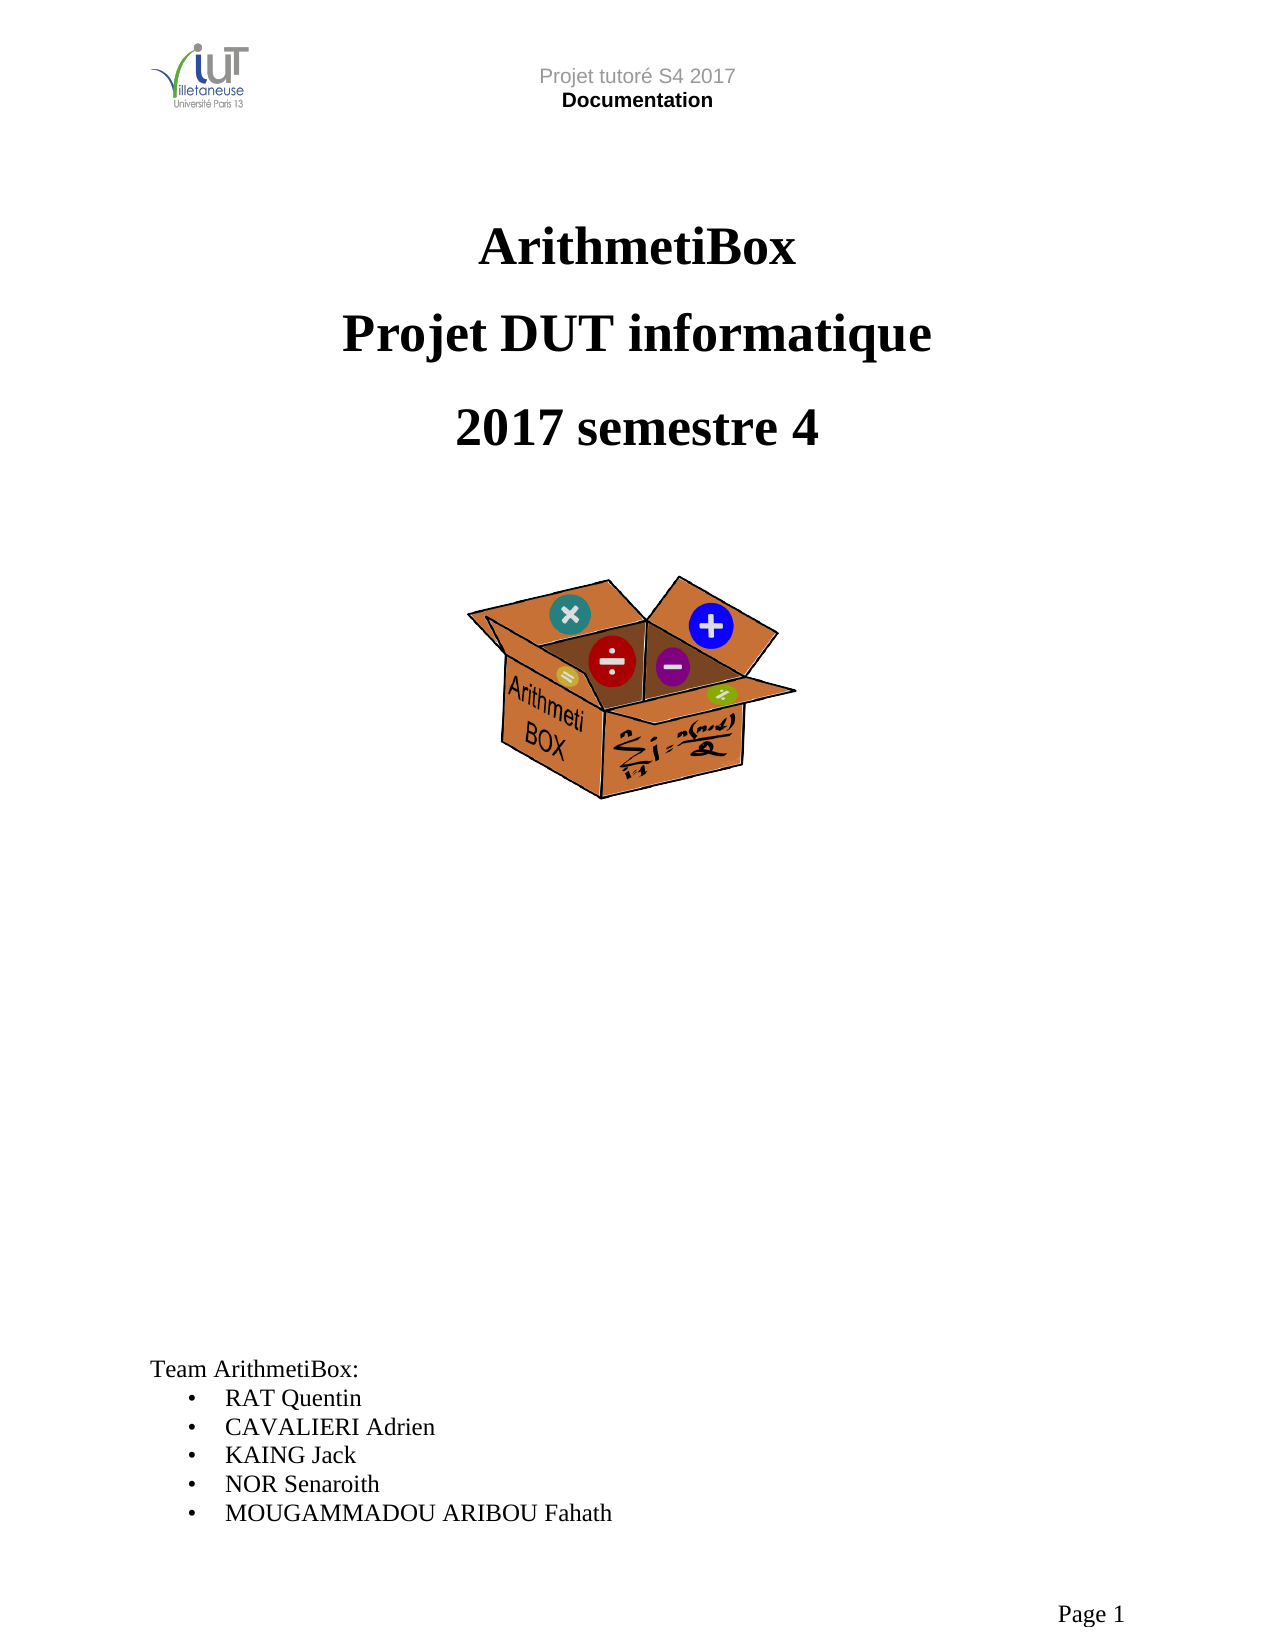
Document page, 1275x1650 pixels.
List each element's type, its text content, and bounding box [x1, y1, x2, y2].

list NOR Senaroith [187, 1469, 1125, 1498]
picture [457, 514, 818, 856]
picture [150, 35, 249, 122]
text ArithmetiBox [150, 214, 1125, 276]
list CAVALIERI Adrien [187, 1412, 1125, 1441]
text Projet DUT informatique [150, 301, 1125, 363]
list KAING Jack [187, 1441, 1125, 1469]
list MOUGAMMADOU ARIBOU Fahath [187, 1498, 1125, 1527]
text Team ArithmetiBox: [150, 1354, 1125, 1383]
text 2017 semestre 4 [150, 394, 1125, 457]
list RAT Quentin [187, 1383, 1125, 1412]
